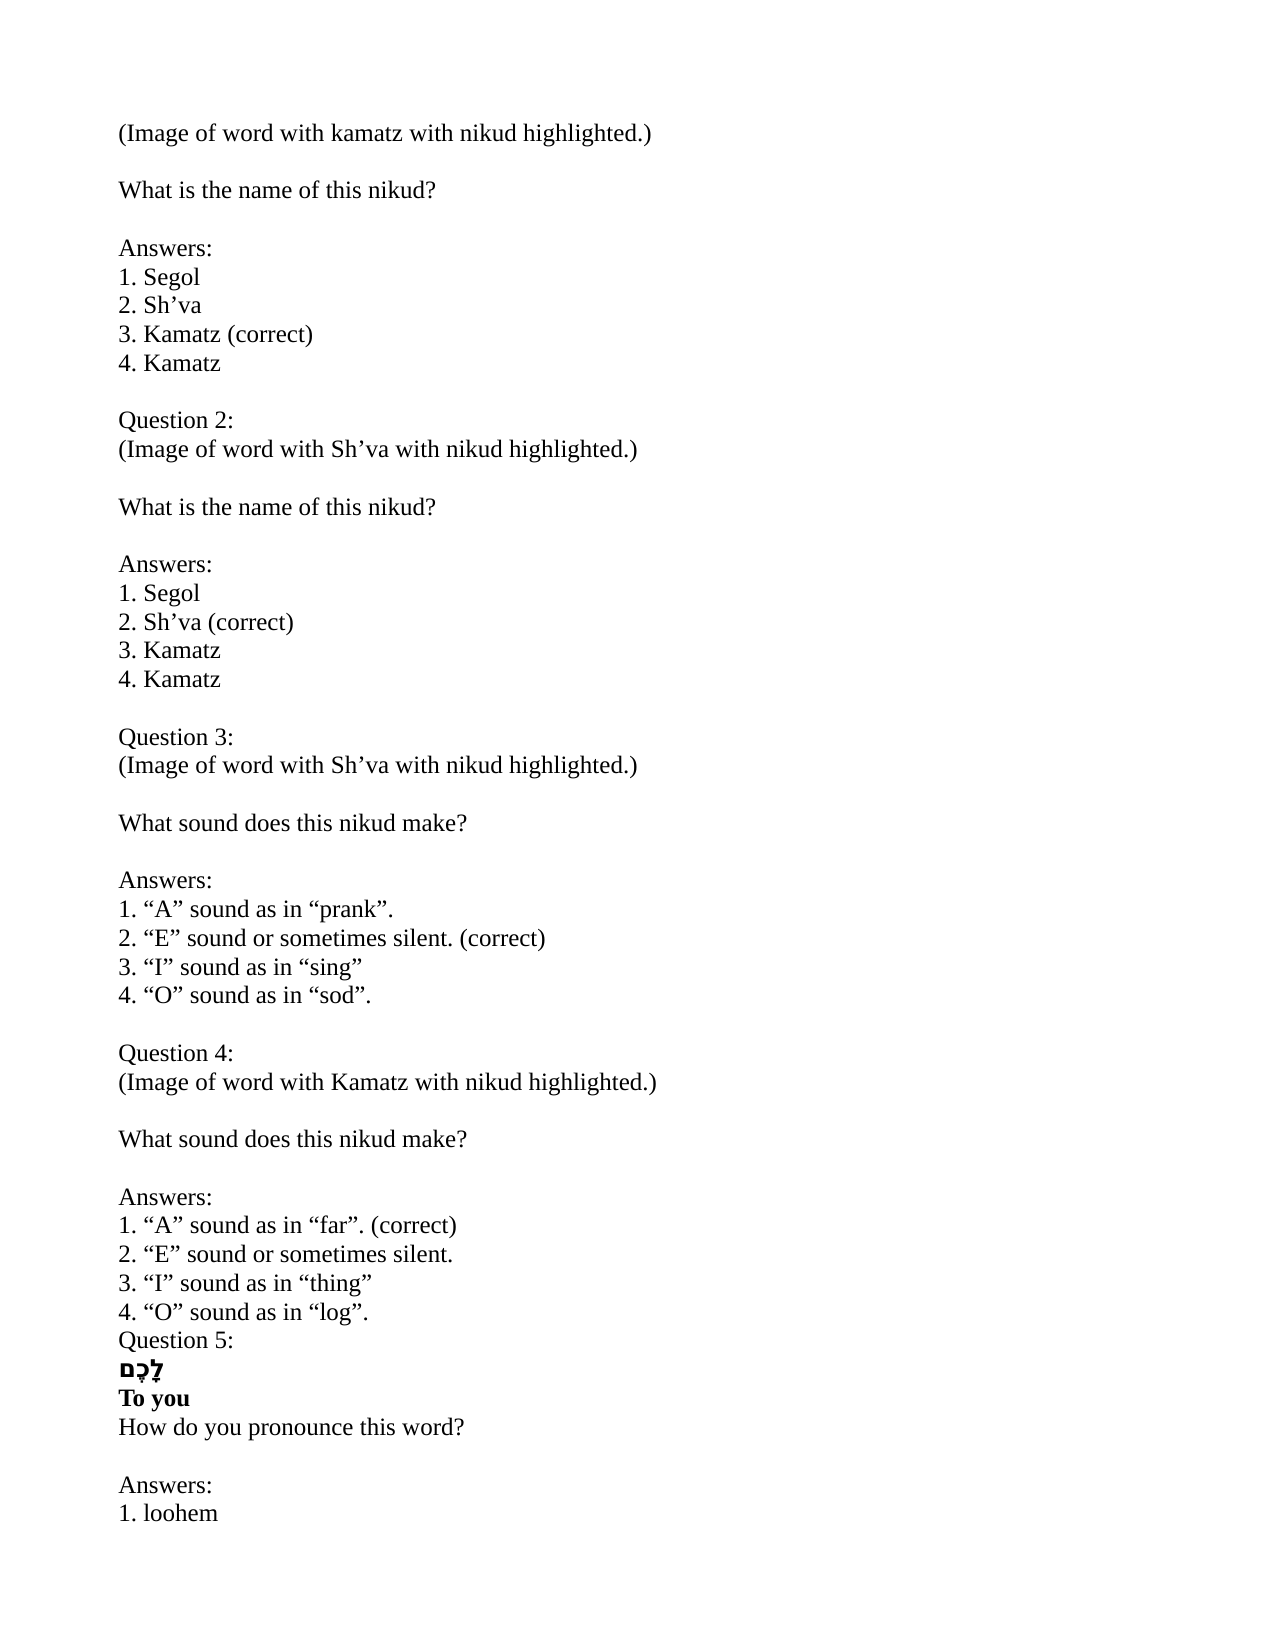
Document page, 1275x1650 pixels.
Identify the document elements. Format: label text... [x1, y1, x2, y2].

text 3. “I” sound as in “thing” [118, 1268, 1157, 1297]
text 4. “O” sound as in “sod”. [118, 981, 1157, 1009]
text (Image of word with Kamatz with nikud highlighted.) [118, 1067, 1157, 1096]
text 1. “A” sound as in “far”. (correct) [118, 1211, 1157, 1239]
text 4. Kamatz [118, 348, 1157, 377]
text 1. loohem [118, 1498, 1157, 1527]
text 4. “O” sound as in “log”. [118, 1297, 1157, 1326]
text 3. Kamatz [118, 636, 1157, 664]
text 3. Kamatz (correct) [118, 319, 1157, 348]
text What sound does this nikud make? [118, 1124, 1157, 1153]
text 4. Kamatz [118, 664, 1157, 693]
text Answers: [118, 866, 1157, 894]
text What is the name of this nikud? [118, 176, 1157, 204]
text 1. “A” sound as in “prank”. [118, 894, 1157, 923]
text Question 5: [118, 1326, 1157, 1354]
text 2. Sh’va [118, 291, 1157, 319]
text Answers: [118, 1470, 1157, 1498]
text What sound does this nikud make? [118, 808, 1157, 837]
text Question 3: [118, 722, 1157, 751]
text Question 4: [118, 1038, 1157, 1067]
text Answers: [118, 1182, 1157, 1211]
text 1. Segol [118, 578, 1157, 607]
text To you [118, 1383, 1157, 1412]
text Answers: [118, 233, 1157, 262]
text 3. “I” sound as in “sing” [118, 952, 1157, 981]
text 1. Segol [118, 262, 1157, 291]
text (Image of word with Sh’va with nikud highlighted.) [118, 751, 1157, 779]
text What is the name of this nikud? [118, 492, 1157, 521]
text 2. “E” sound or sometimes silent. (correct) [118, 923, 1157, 952]
text Answers: [118, 549, 1157, 578]
text (Image of word with kamatz with nikud highlighted.) [118, 118, 1157, 147]
text (Image of word with Sh’va with nikud highlighted.) [118, 434, 1157, 463]
text לָכֶם [118, 1354, 1157, 1383]
text 2. “E” sound or sometimes silent. [118, 1239, 1157, 1268]
text How do you pronounce this word? [118, 1412, 1157, 1441]
text 2. Sh’va (correct) [118, 607, 1157, 636]
text Question 2: [118, 406, 1157, 434]
